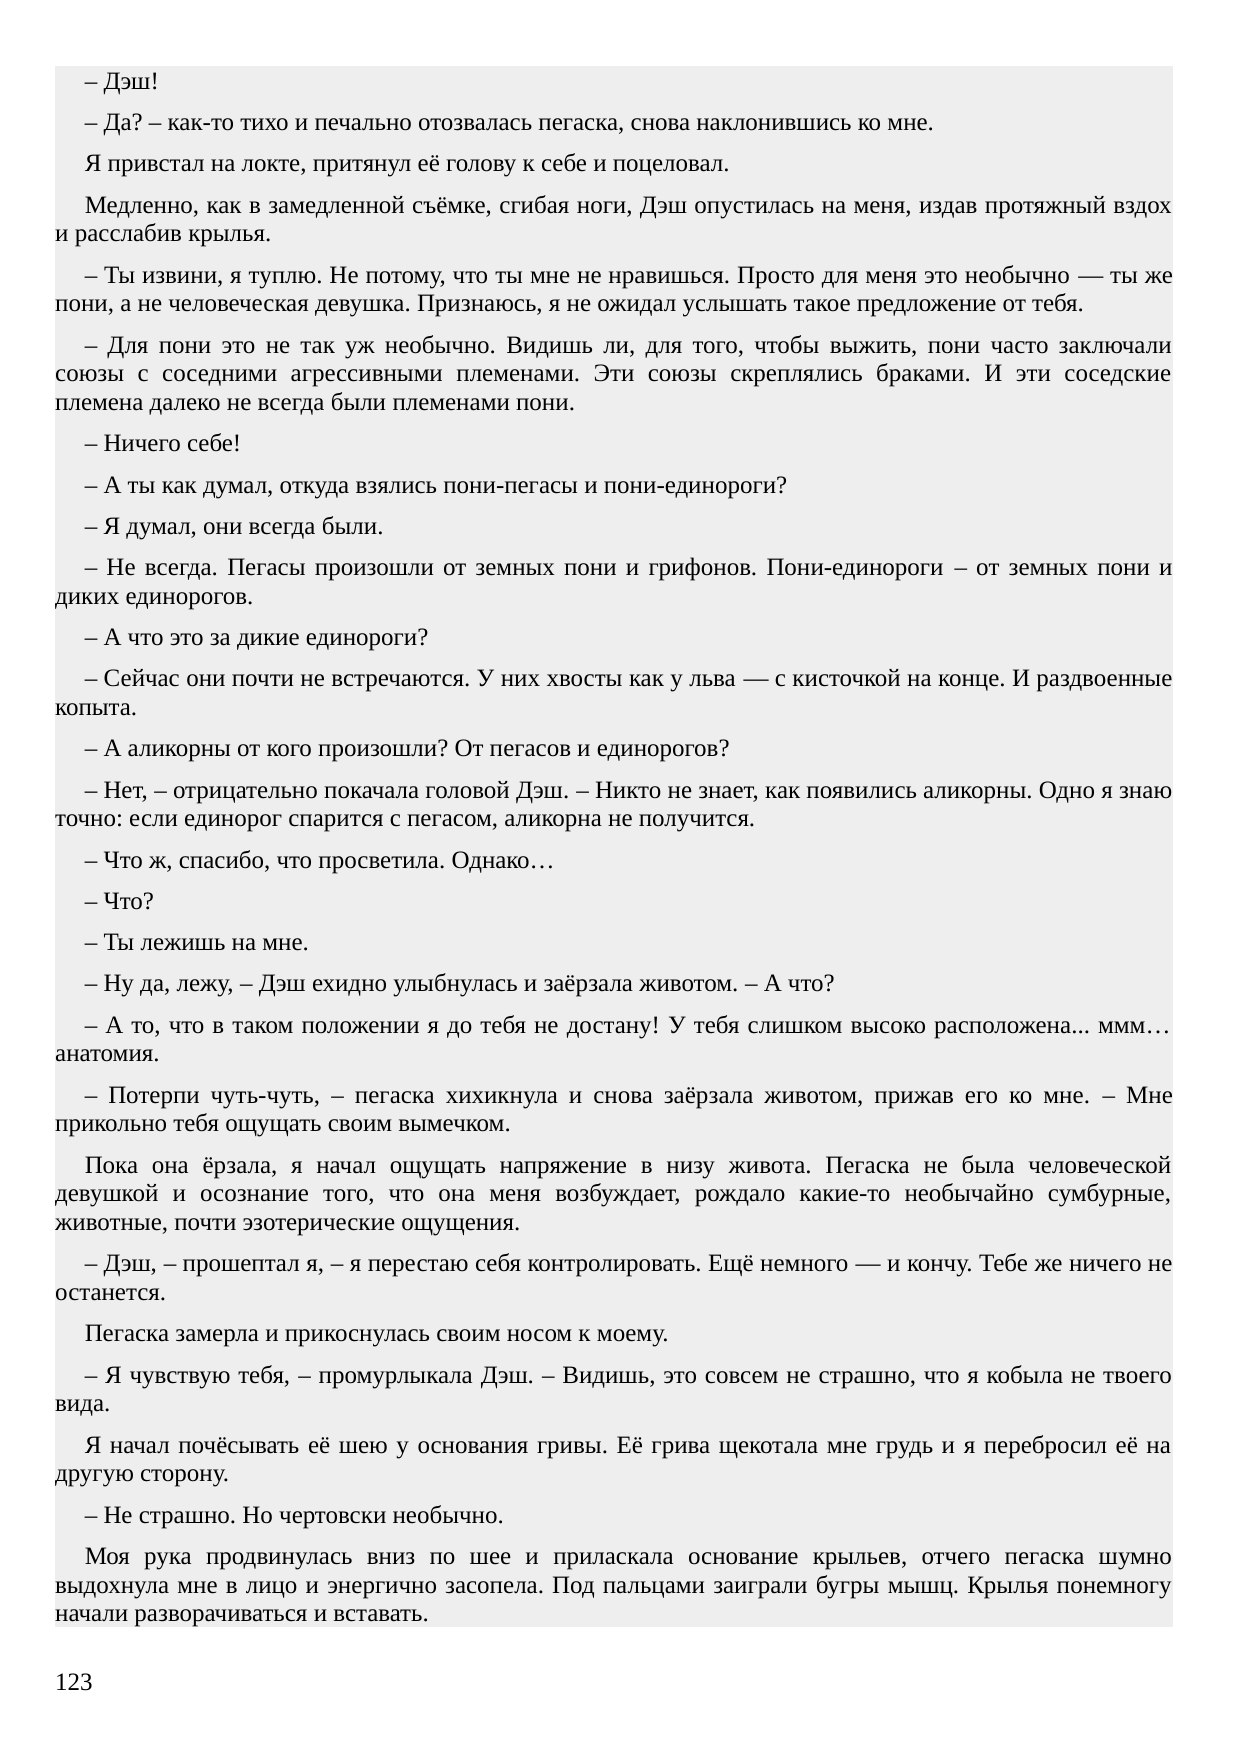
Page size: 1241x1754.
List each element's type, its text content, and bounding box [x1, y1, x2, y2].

text – Ну да, лежу, – Дэш ехидно улыбнулась и заёрзала животом. – А что? [55, 968, 1173, 997]
text Моя рука продвинулась вниз по шее и приласкала основание крыльев, отчего пегаска шумно выдохнула мне в лицо и энергично засопела. Под пальцами заиграли бугры мышц. Крылья понемногу начали разворачиваться и вставать. [55, 1541, 1173, 1627]
text – Ты лежишь на мне. [55, 927, 1173, 956]
text – Я думал, они всегда были. [55, 511, 1173, 540]
text – А ты как думал, откуда взялись пони-пегасы и пони-единороги? [55, 470, 1173, 498]
text – А аликорны от кого произошли? От пегасов и единорогов? [55, 733, 1173, 762]
text – Ты извини, я туплю. Не потому, что ты мне не нравишься. Просто для меня это необычно — ты же пони, а не человеческая девушка. Признаюсь, я не ожидал услышать такое предложение от тебя. [55, 260, 1173, 317]
text – Потерпи чуть-чуть, – пегаска хихикнула и снова заёрзала животом, прижав его ко мне. – Мне прикольно тебя ощущать своим вымечком. [55, 1080, 1173, 1137]
text – Ничего себе! [55, 428, 1173, 457]
text – Дэш! [55, 66, 1173, 95]
text Пока она ёрзала, я начал ощущать напряжение в низу живота. Пегаска не была человеческой девушкой и осознание того, что она меня возбуждает, рождало какие-то необычайно сумбурные, животные, почти эзотерические ощущения. [55, 1150, 1173, 1236]
text – Не всегда. Пегасы произошли от земных пони и грифонов. Пони-единороги – от земных пони и диких единорогов. [55, 552, 1173, 610]
text – Нет, – отрицательно покачала головой Дэш. – Никто не знает, как появились аликорны. Одно я знаю точно: если единорог спарится с пегасом, аликорна не получится. [55, 775, 1173, 832]
text – Что ж, спасибо, что просветила. Однако… [55, 845, 1173, 873]
text – А что это за дикие единороги? [55, 622, 1173, 651]
text – А то, что в таком положении я до тебя не достану! У тебя слишком высоко расположена... ммм… анатомия. [55, 1010, 1173, 1067]
text – Не страшно. Но чертовски необычно. [55, 1500, 1173, 1528]
text – Дэш, – прошептал я, – я перестаю себя контролировать. Ещё немного — и кончу. Тебе же ничего не останется. [55, 1248, 1173, 1306]
text – Сейчас они почти не встречаются. У них хвосты как у льва — с кисточкой на конце. И раздвоенные копыта. [55, 663, 1173, 721]
text – Для пони это не так уж необычно. Видишь ли, для того, чтобы выжить, пони часто заключали союзы с соседними агрессивными племенами. Эти союзы скреплялись браками. И эти соседские племена далеко не всегда были племенами пони. [55, 330, 1173, 416]
text – Я чувствую тебя, – промурлыкала Дэш. – Видишь, это совсем не страшно, что я кобыла не твоего вида. [55, 1360, 1173, 1417]
text – Что? [55, 886, 1173, 915]
text – Да? – как-то тихо и печально отозвалась пегаска, снова наклонившись ко мне. [55, 107, 1173, 136]
text Медленно, как в замедленной съёмке, сгибая ноги, Дэш опустилась на меня, издав протяжный вздох и расслабив крылья. [55, 190, 1173, 247]
text Я начал почёсывать её шею у основания гривы. Её грива щекотала мне грудь и я перебросил её на другую сторону. [55, 1430, 1173, 1487]
text Пегаска замерла и прикоснулась своим носом к моему. [55, 1318, 1173, 1347]
text Я привстал на локте, притянул её голову к себе и поцеловал. [55, 148, 1173, 177]
